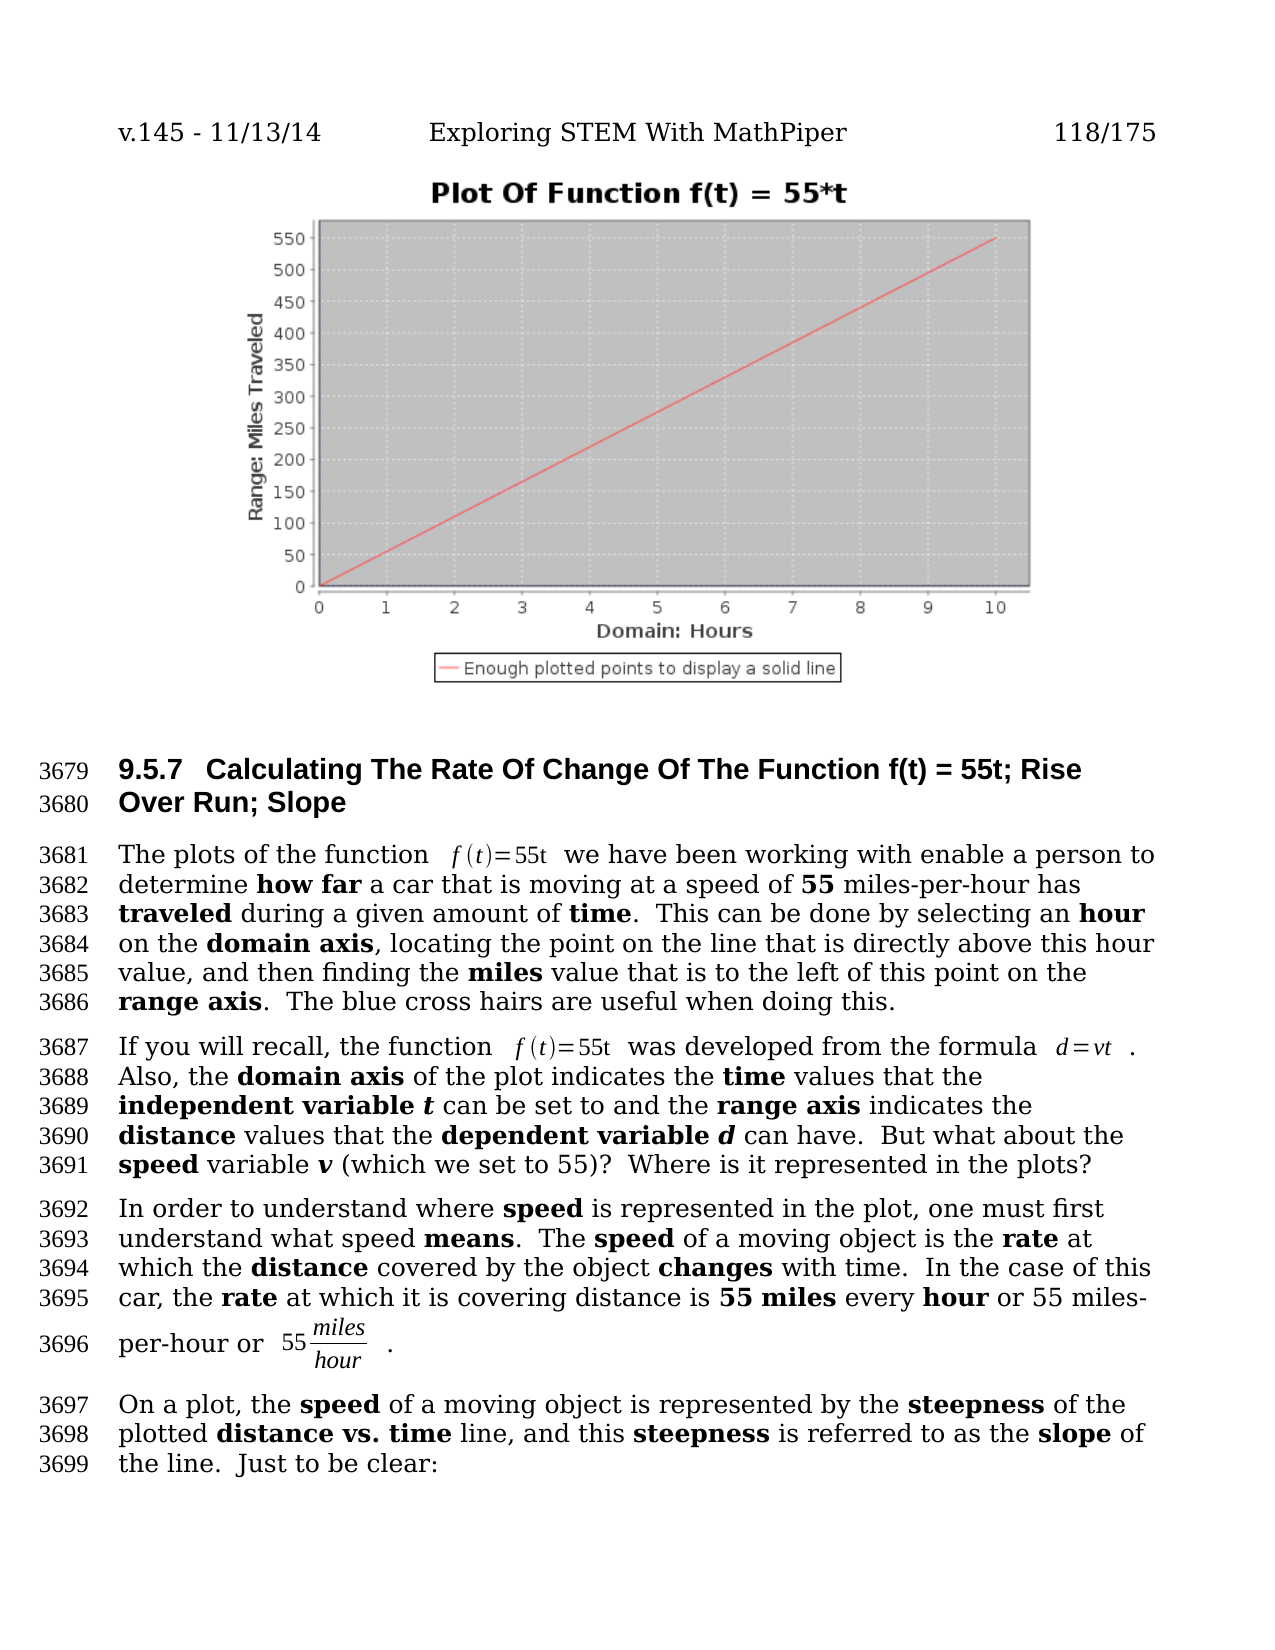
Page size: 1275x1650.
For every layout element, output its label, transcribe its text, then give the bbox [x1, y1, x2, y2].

text On a plot, the speed of a moving object is represented by the steepness of the plotted distance vs. time line, and this steepness is referred to as the slope of the line. Just to be clear: [118, 1390, 1157, 1478]
text In order to understand where speed is represented in the plot, one must first understand what speed means. The speed of a moving object is the rate at which the distance covered by the object changes with time. In the case of this car, the rate at which it is covering distance is 55 miles every hour or 55 miles-per-hour or. [118, 1194, 1157, 1375]
text If you will recall, the functionwas developed from the formula. Also, the domain axis of the plot indicates the time values that the independent variable t can be set to and the range axis indicates the distance values that the dependent variable d can have. But what about the speed variable v (which we set to 55)? Where is it represented in the plots? [118, 1032, 1157, 1179]
text The plots of the functionwe have been working with enable a person to determine how far a car that is moving at a speed of 55 miles-per-hour has traveled during a given amount of time. This can be done by selecting an hour on the domain axis, locating the point on the line that is directly above this hour value, and then finding the miles value that is to the left of this point on the range axis. The blue cross hairs are useful when doing this. [118, 840, 1157, 1017]
subtitle Calculating The Rate Of Change Of The Function f(t) = 55t; Rise Over Run; Slope [118, 752, 1157, 819]
picture [230, 176, 1046, 684]
